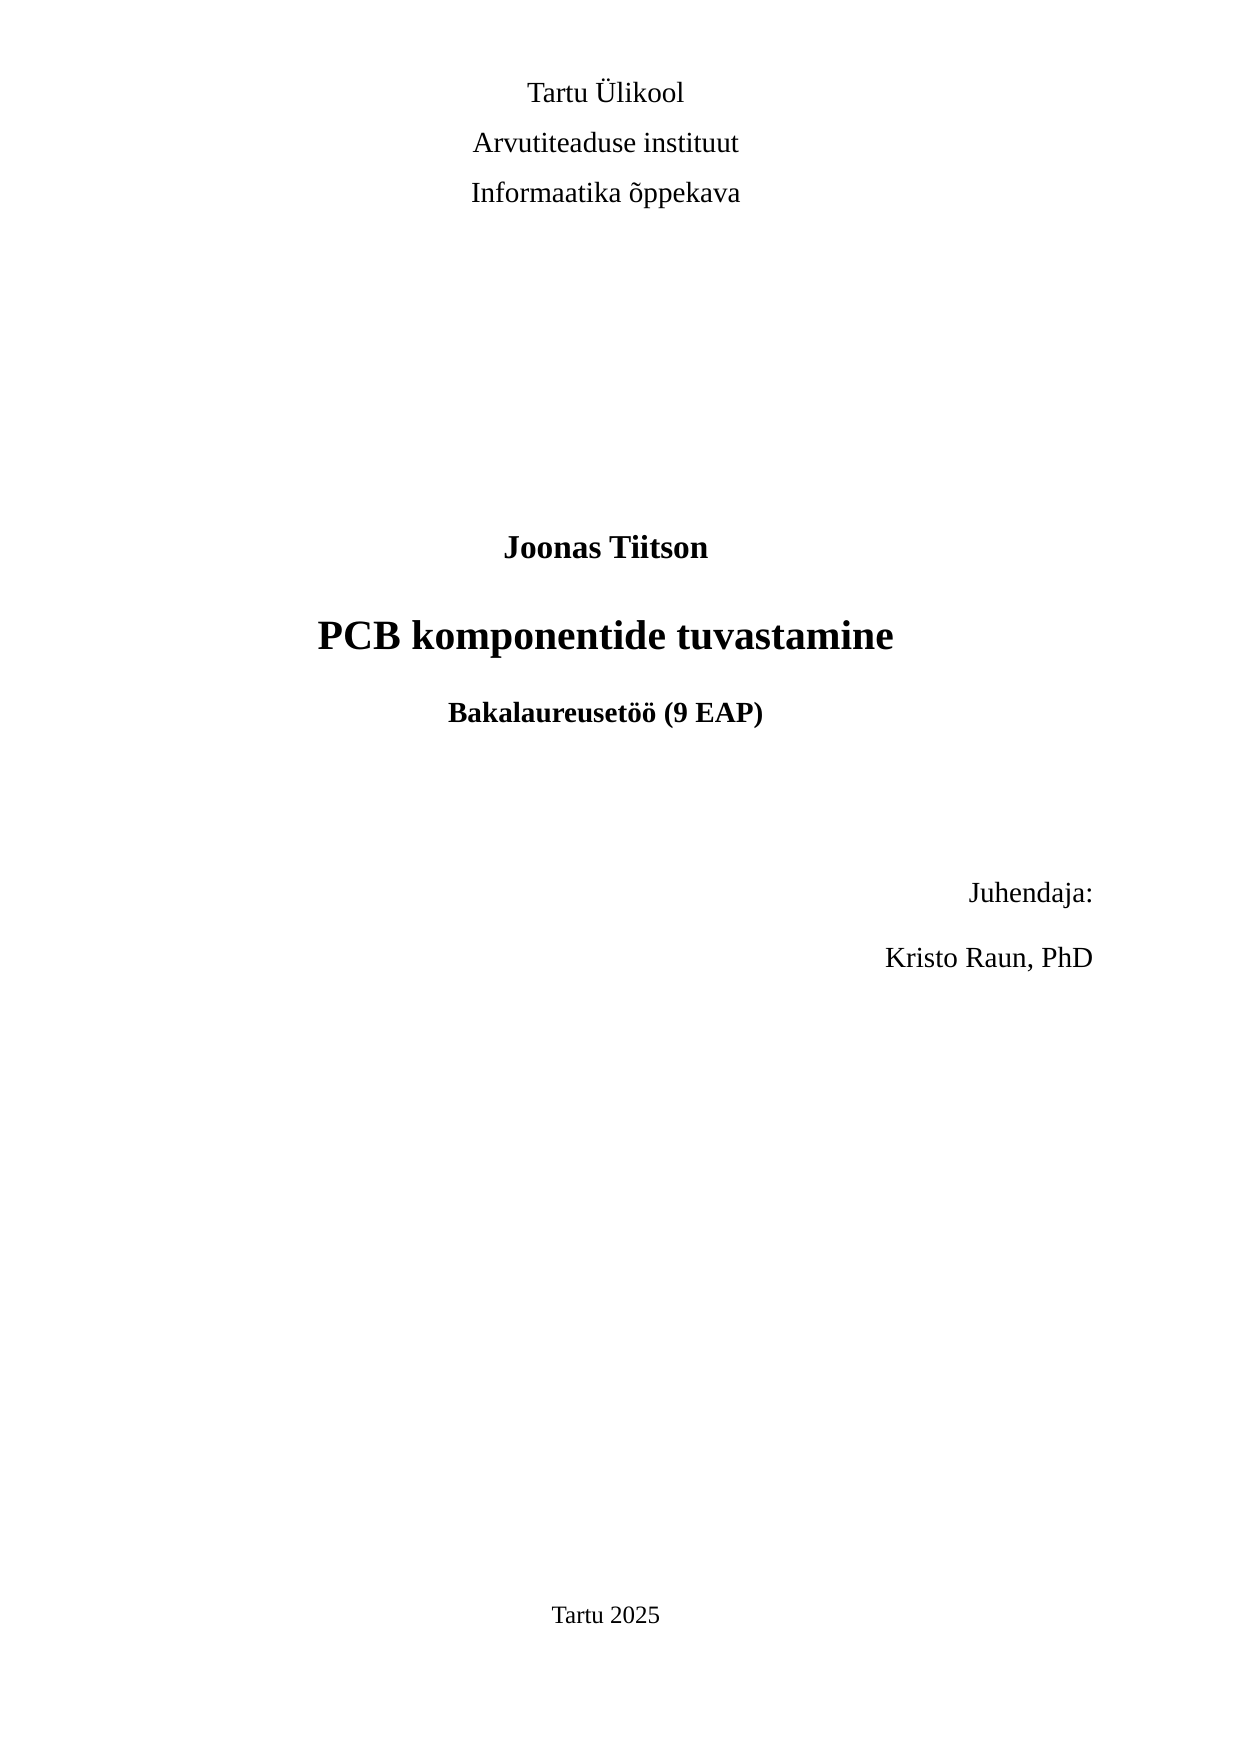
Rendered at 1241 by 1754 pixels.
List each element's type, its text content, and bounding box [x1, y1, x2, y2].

text Juhendaja: [118, 875, 1093, 908]
text Bakalaureusetöö (9 EAP) [118, 695, 1093, 728]
text Arvutiteaduse instituut [118, 125, 1093, 159]
text Joonas Tiitson [118, 528, 1093, 566]
text Informaatika õppekava [118, 176, 1093, 209]
text Tartu Ülikool [118, 75, 1093, 108]
title PCB komponentide tuvastamine [118, 610, 1093, 658]
text Kristo Raun, PhD [118, 940, 1093, 973]
